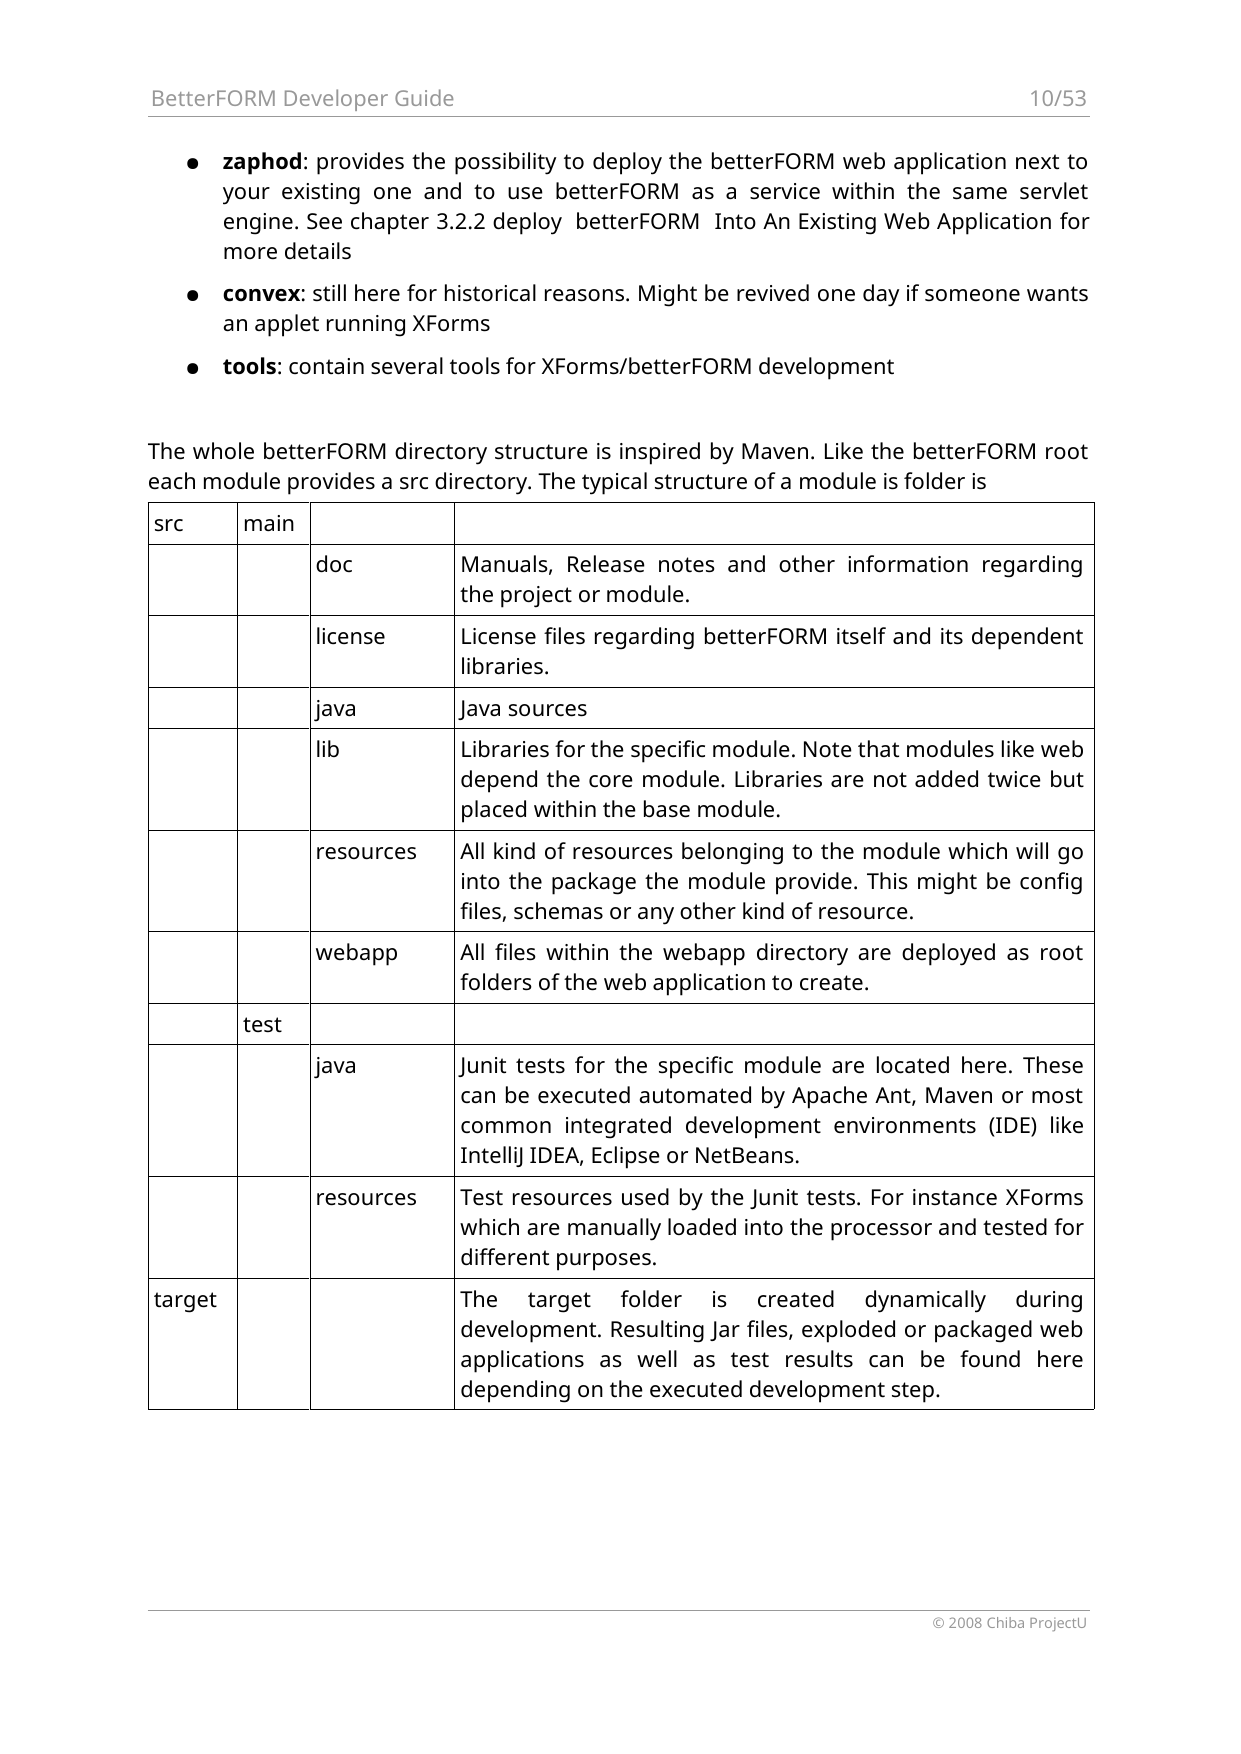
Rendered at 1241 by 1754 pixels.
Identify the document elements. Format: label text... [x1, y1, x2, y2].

table_cell java [311, 688, 454, 728]
table_cell Manuals, Release notes and other information regarding the project or module. [455, 545, 1094, 615]
table_cell [149, 1045, 237, 1176]
table_cell license [311, 616, 454, 687]
table_cell Junit tests for the specific module are located here. These can be executed automated by Apache Ant, Maven or most common integrated development environments (IDE) like IntelliJ IDEA, Eclipse or NetBeans. [455, 1045, 1094, 1176]
table_cell [149, 831, 237, 931]
table_cell resources [311, 1177, 454, 1278]
table_cell [149, 729, 237, 830]
list zaphod: provides the possibility to deploy the betterFORM web application next to your existing one and to use betterFORM as a service within the same servlet engine. See chapter 3.2.2 deploy betterFORM Into An Existing Web Application for more details [185, 146, 1090, 266]
list convex: still here for historical reasons. Might be revived one day if someone wants an applet running XForms [185, 278, 1090, 338]
table_header src [149, 503, 237, 544]
table_cell Libraries for the specific module. Note that modules like web depend the core module. Libraries are not added twice but placed within the base module. [455, 729, 1094, 830]
table_cell [149, 688, 237, 728]
table_cell doc [311, 545, 454, 615]
table_cell resources [311, 831, 454, 931]
table_cell [238, 1279, 309, 1409]
table_header main [238, 503, 309, 544]
table_cell [238, 932, 309, 1003]
table_cell Java sources [455, 688, 1094, 728]
table_cell [238, 729, 309, 830]
table_cell [455, 1004, 1094, 1044]
table_cell java [311, 1045, 454, 1176]
table_cell [149, 1177, 237, 1278]
table_cell [238, 688, 309, 728]
table_cell [311, 1004, 454, 1044]
table_cell All kind of resources belonging to the module which will go into the package the module provide. This might be config files, schemas or any other kind of resource. [455, 831, 1094, 931]
table_header [455, 503, 1094, 544]
table_cell [149, 545, 237, 615]
table_cell [311, 1279, 454, 1409]
table_cell All files within the webapp directory are deployed as root folders of the web application to create. [455, 932, 1094, 1003]
table_cell [149, 616, 237, 687]
list tools: contain several tools for XForms/betterFORM development [185, 351, 1090, 381]
table_header [311, 503, 454, 544]
table_cell [238, 545, 309, 615]
table_cell lib [311, 729, 454, 830]
table_cell [238, 616, 309, 687]
table_cell License files regarding betterFORM itself and its dependent libraries. [455, 616, 1094, 687]
table_cell webapp [311, 932, 454, 1003]
table_cell Test resources used by the Junit tests. For instance XForms which are manually loaded into the processor and tested for different purposes. [455, 1177, 1094, 1278]
table_cell [238, 1177, 309, 1278]
text The whole betterFORM directory structure is inspired by Maven. Like the betterFORM root each module provides a src directory. The typical structure of a module is folder is [148, 436, 1090, 496]
table_cell [149, 932, 237, 1003]
table_cell test [238, 1004, 309, 1044]
table_cell target [149, 1279, 237, 1409]
table_cell [238, 1045, 309, 1176]
table_cell [149, 1004, 237, 1044]
table_cell [238, 831, 309, 931]
table_cell The target folder is created dynamically during development. Resulting Jar files, exploded or packaged web applications as well as test results can be found here depending on the executed development step. [455, 1279, 1094, 1409]
